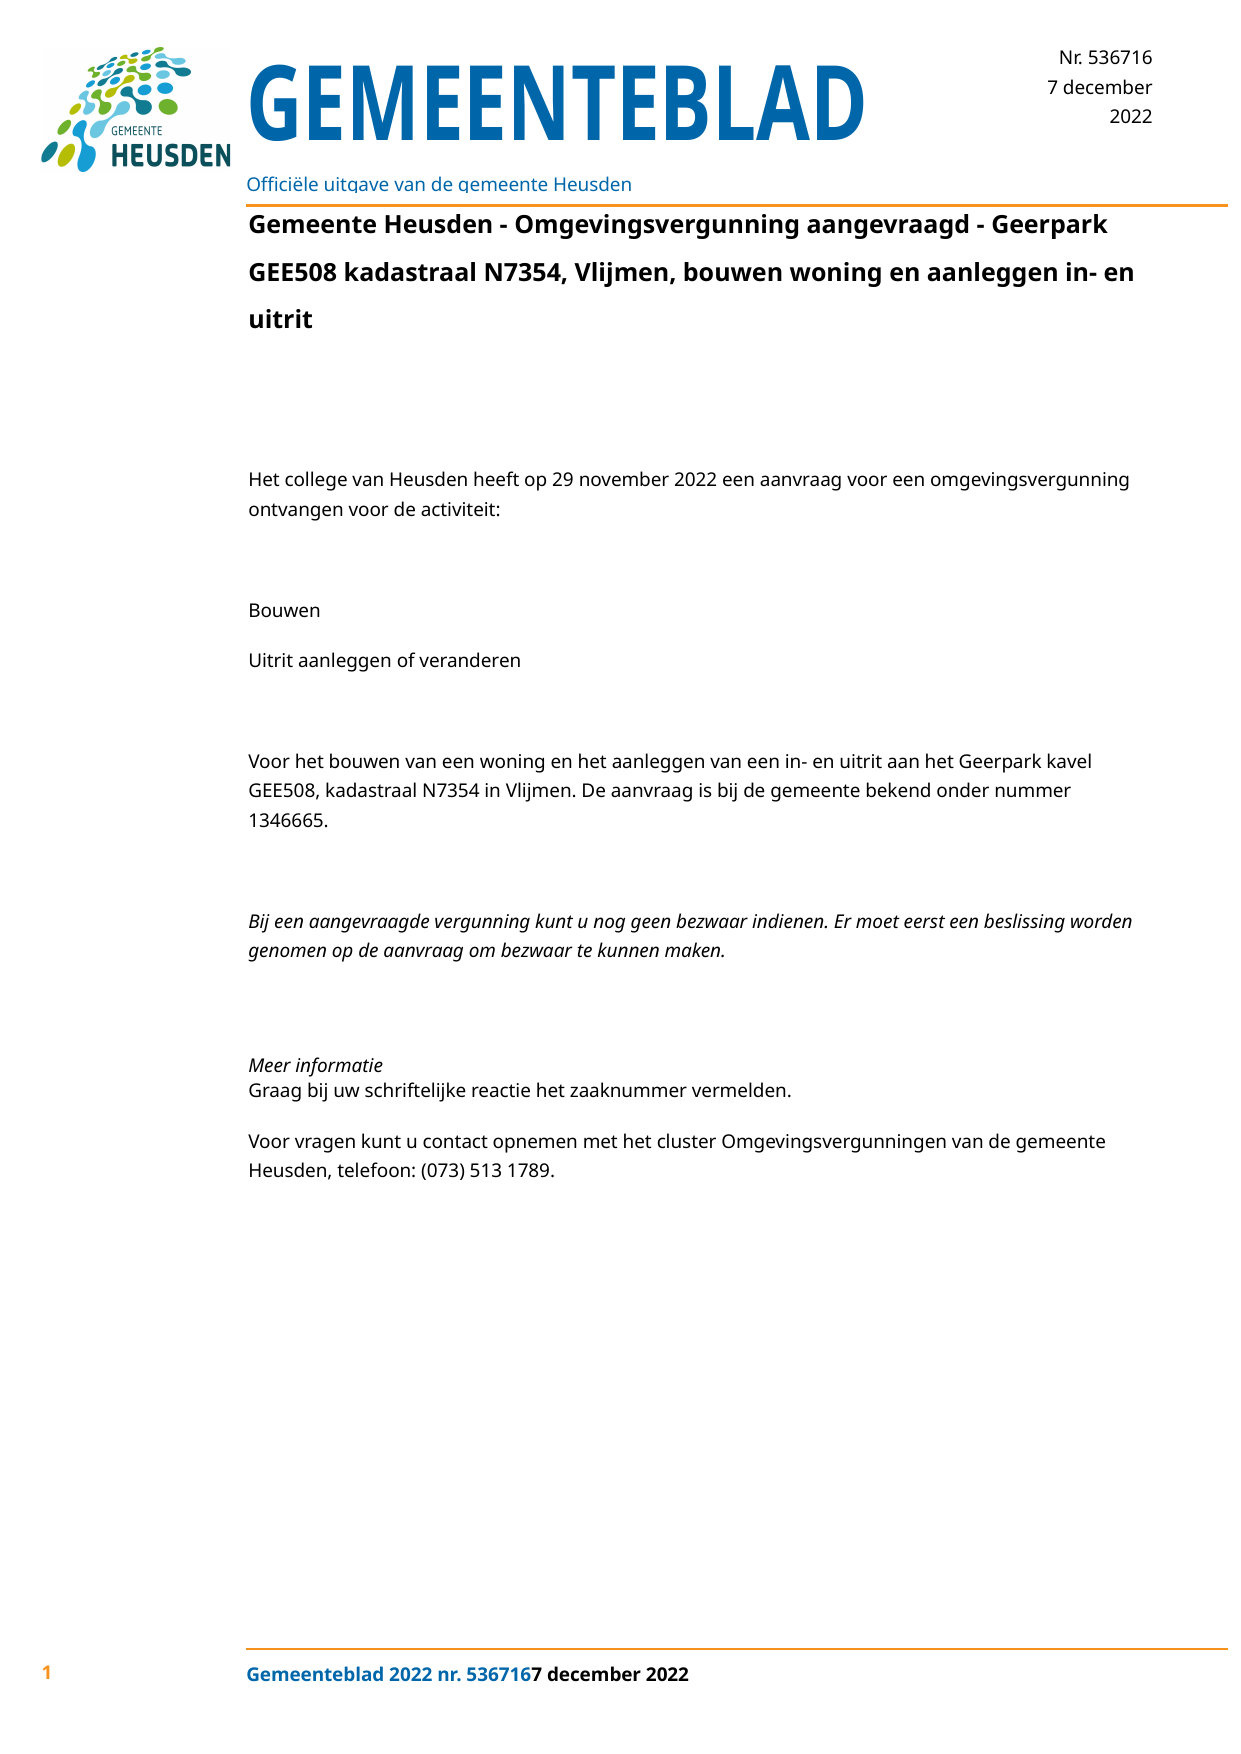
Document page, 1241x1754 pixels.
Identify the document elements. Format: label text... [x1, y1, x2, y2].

text Bij een aangevraagde vergunning kunt u nog geen bezwaar indienen. Er moet eerst een beslissing worden genomen op de aanvraag om bezwaar te kunnen maken. [248, 908, 1152, 963]
text Graag bij uw schriftelijke reactie het zaaknummer vermelden. [248, 1078, 1152, 1103]
text Voor het bouwen van een woning en het aanleggen van een in- en uitrit aan het Geerpark kavel GEE508, kadastraal N7354 in Vlijmen. De aanvraag is bij de gemeente bekend onder nummer 1346665. [248, 748, 1152, 833]
text Meer informatie [248, 1052, 1152, 1078]
text Gemeente Heusden - Omgevingsvergunning aangevraagd - Geerpark GEE508 kadastraal N7354, Vlijmen, bouwen woning en aanleggen in- en uitrit [248, 207, 1152, 336]
text Bouwen [248, 597, 1152, 622]
picture [41, 47, 231, 172]
text Voor vragen kunt u contact opnemen met het cluster Omgevingsvergunningen van de gemeente Heusden, telefoon: (073) 513 1789. [248, 1128, 1152, 1183]
text Uitrit aanleggen of veranderen [248, 647, 1152, 673]
text Het college van Heusden heeft op 29 november 2022 een aanvraag voor een omgevingsvergunning ontvangen voor de activiteit: [248, 466, 1152, 522]
